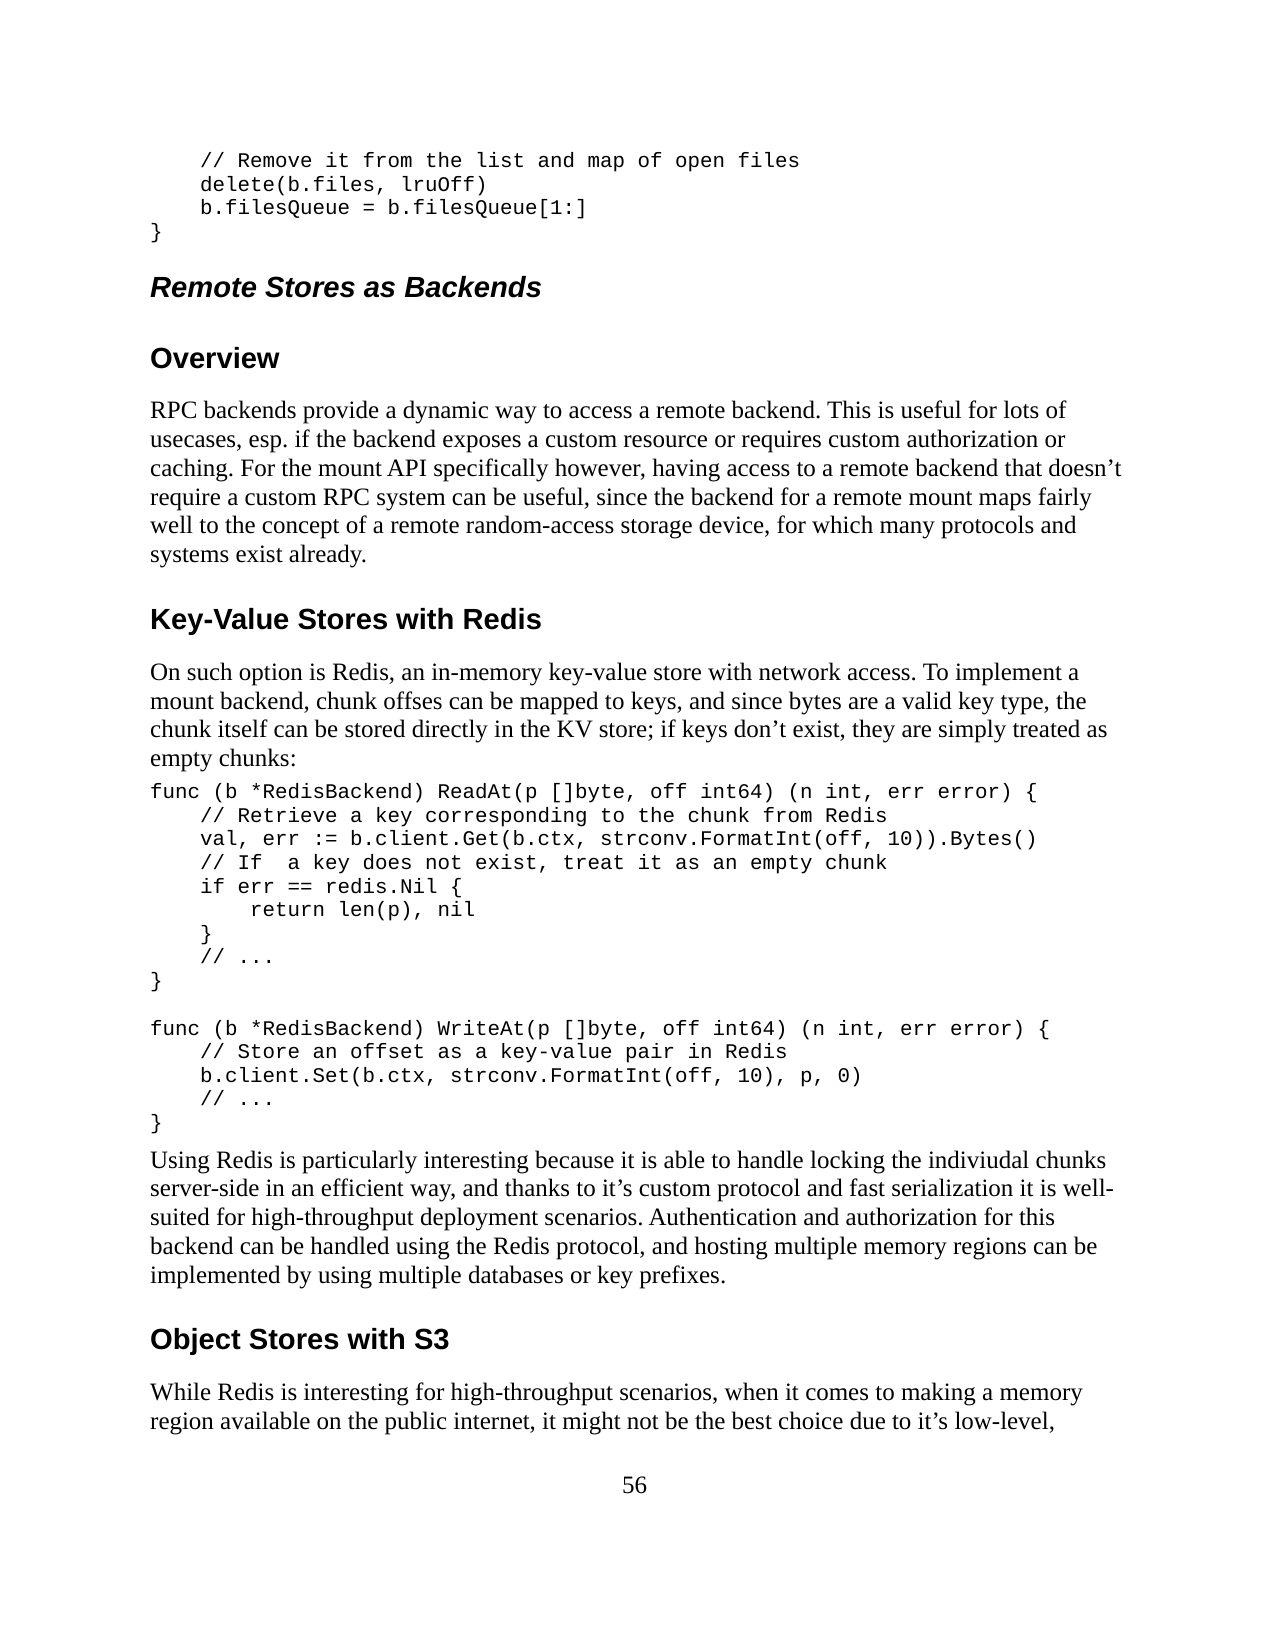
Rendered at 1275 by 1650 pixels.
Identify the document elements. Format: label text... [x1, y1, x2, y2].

subtitle Overview [150, 341, 1125, 374]
text if err == redis.Nil { [150, 876, 1125, 899]
text // Remove it from the list and map of open files [150, 150, 1125, 174]
text return len(p), nil [150, 899, 1125, 923]
text While Redis is interesting for high-throughput scenarios, when it comes to making a memory region available on the public internet, it might not be the best choice due to it’s low-level, [150, 1377, 1125, 1435]
text val, err := b.client.Get(b.ctx, strconv.FormatInt(off, 10)).Bytes() [150, 828, 1125, 852]
text On such option is Redis, an in-memory key-value store with network access. To implement a mount backend, chunk offses can be mapped to keys, and since bytes are a valid key type, the chunk itself can be stored directly in the KV store; if keys don’t exist, they are simply treated as empty chunks: [150, 657, 1125, 772]
text } [150, 1112, 1125, 1136]
text RPC backends provide a dynamic way to access a remote backend. This is useful for lots of usecases, esp. if the backend exposes a custom resource or requires custom authorization or caching. For the mount API specifically however, having access to a remote backend that doesn’t require a custom RPC system can be useful, since the backend for a remote mount maps fairly well to the concept of a remote random-access storage device, for which many protocols and systems exist already. [150, 396, 1125, 568]
text // Retrieve a key corresponding to the chunk from Redis [150, 805, 1125, 828]
text // Store an offset as a key-value pair in Redis [150, 1041, 1125, 1065]
text // ... [150, 1088, 1125, 1112]
text func (b *RedisBackend) ReadAt(p []byte, off int64) (n int, err error) { [150, 781, 1125, 805]
text func (b *RedisBackend) WriteAt(p []byte, off int64) (n int, err error) { [150, 1017, 1125, 1041]
subtitle Key-Value Stores with Redis [150, 602, 1125, 636]
text } [150, 970, 1125, 994]
text b.client.Set(b.ctx, strconv.FormatInt(off, 10), p, 0) [150, 1065, 1125, 1088]
text delete(b.files, lruOff) [150, 174, 1125, 197]
subtitle Remote Stores as Backends [150, 269, 1125, 303]
text // If a key does not exist, treat it as an empty chunk [150, 852, 1125, 876]
text } [150, 923, 1125, 947]
text // ... [150, 947, 1125, 970]
text b.filesQueue = b.filesQueue[1:] [150, 197, 1125, 221]
text Using Redis is particularly interesting because it is able to handle locking the indiviudal chunks server-side in an efficient way, and thanks to it’s custom protocol and fast serialization it is well-suited for high-throughput deployment scenarios. Authentication and authorization for this backend can be handled using the Redis protocol, and hosting multiple memory regions can be implemented by using multiple databases or key prefixes. [150, 1145, 1125, 1288]
subtitle Object Stores with S3 [150, 1322, 1125, 1356]
text } [150, 221, 1125, 244]
